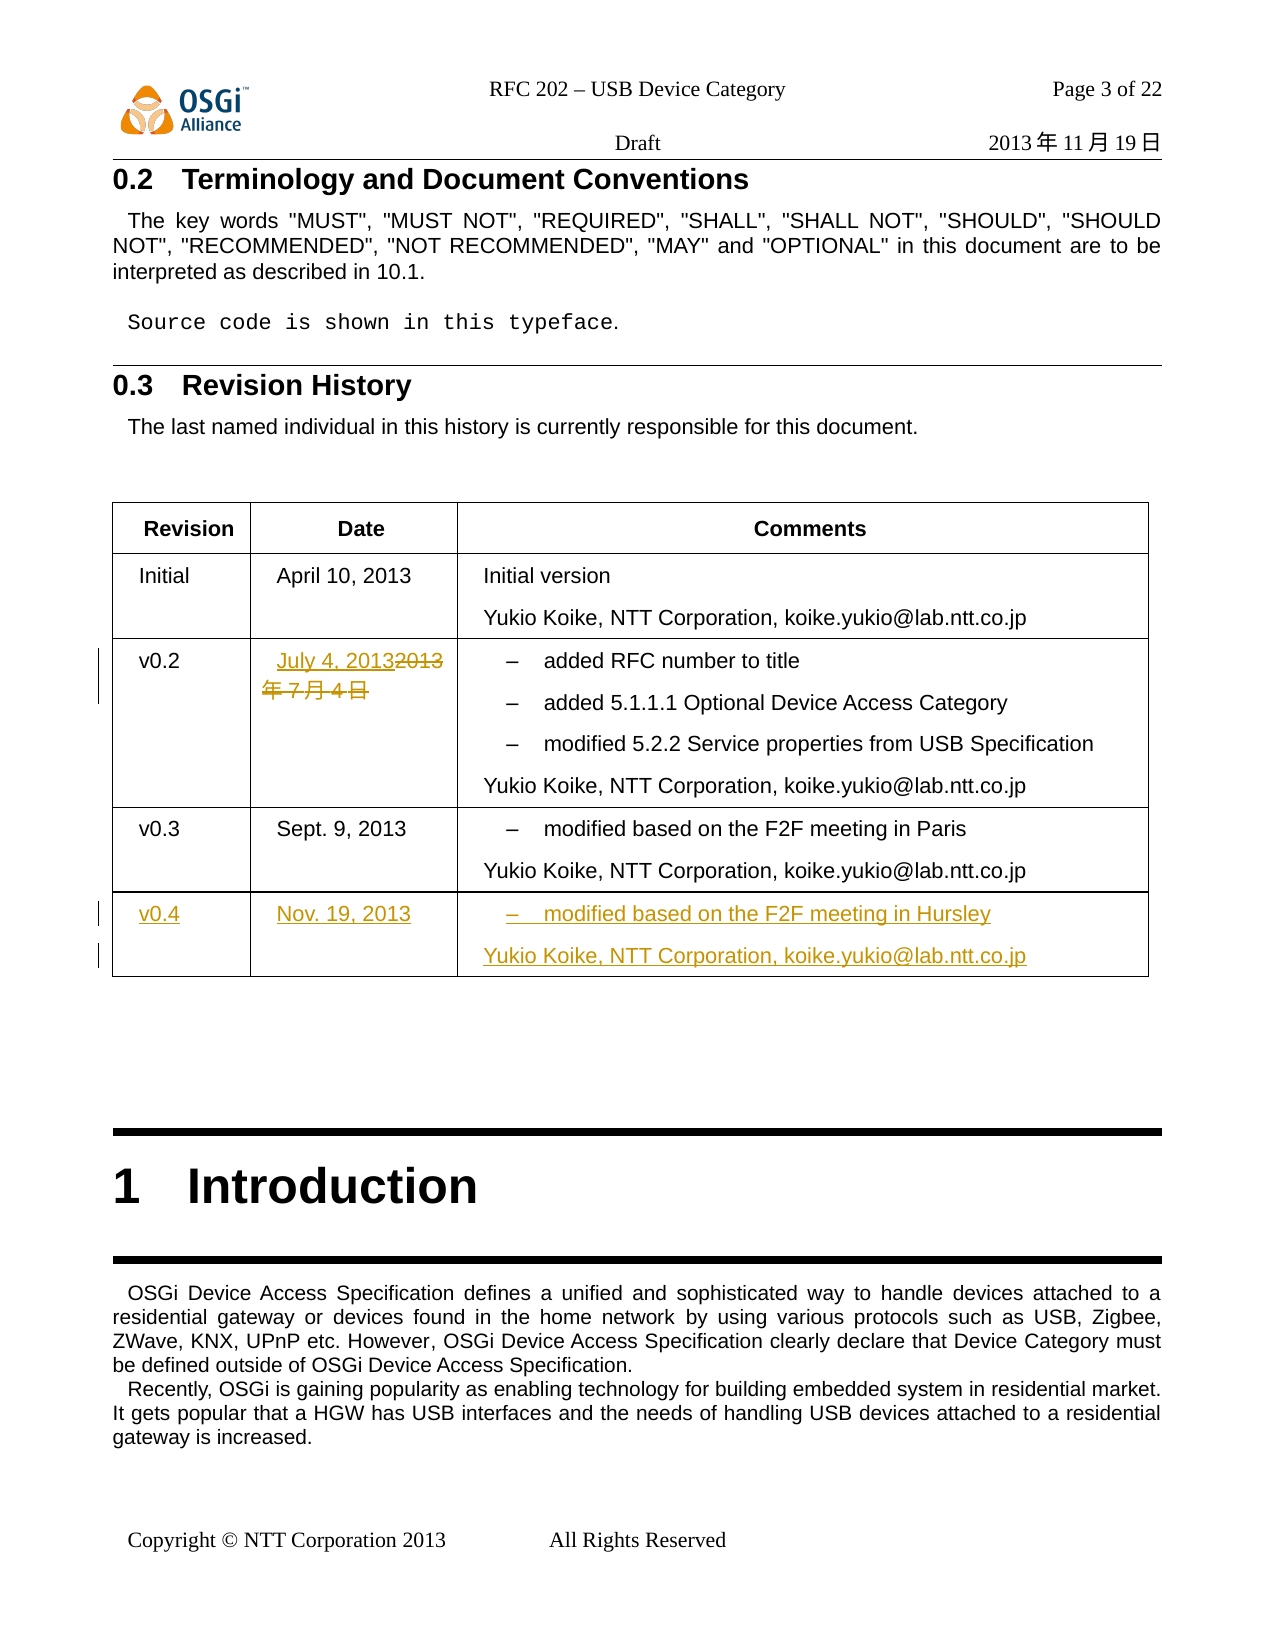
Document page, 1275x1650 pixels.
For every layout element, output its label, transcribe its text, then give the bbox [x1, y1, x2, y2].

table_cell Sept. 9, 2013 [251, 808, 457, 891]
table_header Revision [113, 503, 250, 553]
table_cell modified based on the F2F meeting in Hursley Yukio Koike, NTT Corporation, koike.yukio@lab.ntt.co.jp [458, 893, 1148, 976]
table_cell modified based on the F2F meeting in Paris Yukio Koike, NTT Corporation, koike.yukio@lab.ntt.co.jp [458, 808, 1148, 891]
table_header Comments [458, 503, 1148, 553]
table_cell Initial version Yukio Koike, NTT Corporation, koike.yukio@lab.ntt.co.jp [458, 554, 1148, 638]
table_cell v0.2 [113, 639, 250, 807]
text The last named individual in this history is currently responsible for this document. [112, 414, 1162, 439]
table_cell v0.3 [113, 808, 250, 891]
text OSGi Device Access Specification defines a unified and sophisticated way to handle devices attached to a residential gateway or devices found in the home network by using various protocols such as USB, Zigbee, ZWave, KNX, UPnP etc. However, OSGi Device Access Specification clearly declare that Device Category must be defined outside of OSGi Device Access Specification. [112, 1281, 1162, 1377]
table_cell Nov. 19, 2013 [251, 893, 457, 976]
subtitle Revision History [112, 366, 1162, 402]
table_header Date [251, 503, 457, 553]
subtitle Terminology and Document Conventions [112, 160, 1162, 196]
table_cell v0.4 [113, 893, 250, 976]
picture [113, 78, 257, 142]
table_cell added RFC number to title added 5.1.1.1 Optional Device Access Category modified 5.2.2 Service properties from USB Specification Yukio Koike, NTT Corporation, koike.yukio@lab.ntt.co.jp [458, 639, 1148, 807]
text The key words "MUST", "MUST NOT", "REQUIRED", "SHALL", "SHALL NOT", "SHOULD", "SHOULD NOT", "RECOMMENDED", "NOT RECOMMENDED", "MAY" and "OPTIONAL" in this document are to be interpreted as described in 1. [112, 208, 1162, 284]
table_cell April 10, 2013 [251, 554, 457, 638]
text Source code is shown in this typeface. [112, 309, 1162, 336]
table_cell Initial [113, 554, 250, 638]
table_cell July 4, 2013 [251, 639, 457, 807]
subtitle Introduction [112, 1129, 1162, 1264]
text Recently, OSGi is gaining popularity as enabling technology for building embedded system in residential market. It gets popular that a HGW has USB interfaces and the needs of handling USB devices attached to a residential gateway is increased. [112, 1377, 1162, 1448]
